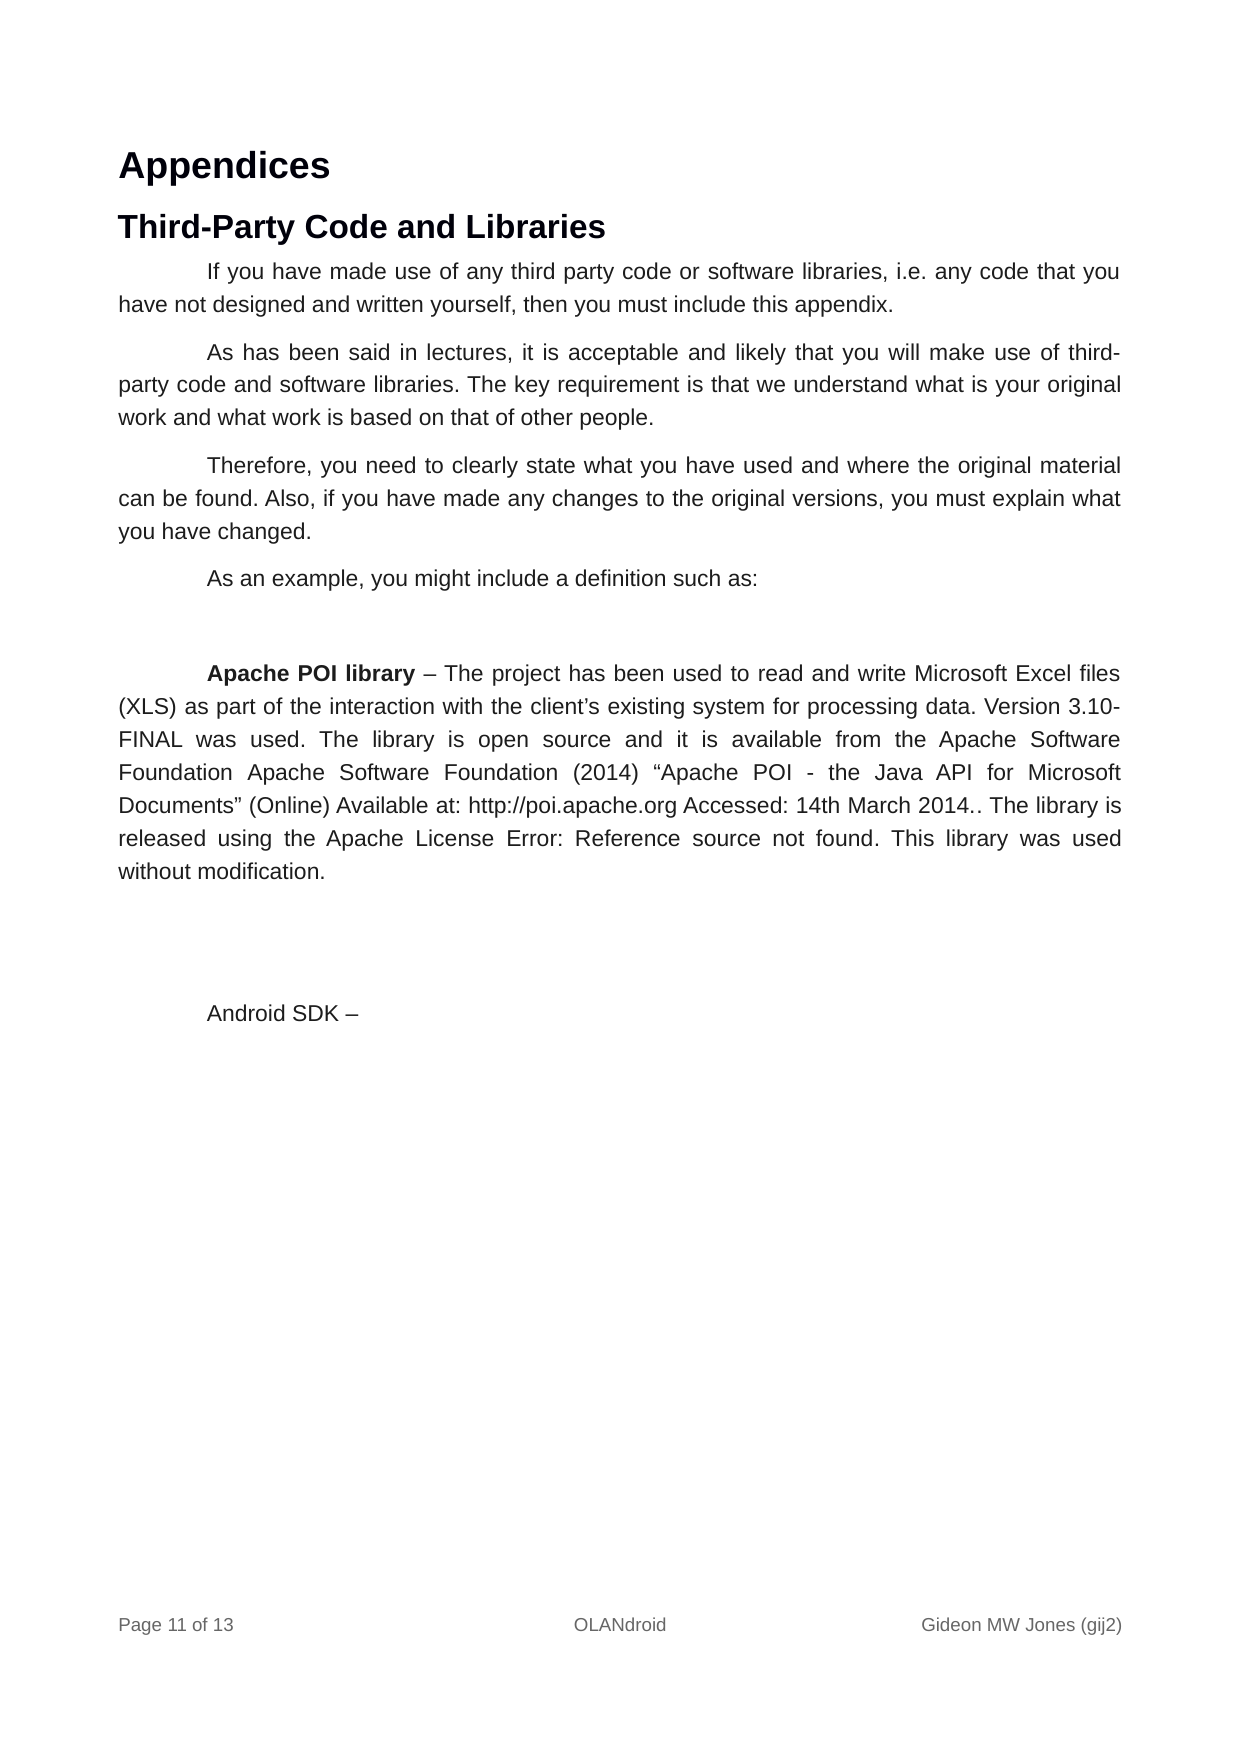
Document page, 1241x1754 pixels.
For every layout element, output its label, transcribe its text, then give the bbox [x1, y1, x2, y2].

subtitle Appendices [118, 143, 1122, 186]
subtitle Third-Party Code and Libraries [117, 207, 1122, 246]
text Android SDK – [118, 1000, 1122, 1026]
text Apache POI library – The project has been used to read and write Microsoft Excel files (XLS) as part of the interaction with the client’s existing system for processing data. Version 3.10-FINAL was used. The library is open source and it is available from the Apache Software Foundation Apache Software Foundation (2014) “Apache POI - the Java API for Microsoft Documents” (Online) Available at: http://poi.apache.org Accessed: 14th March 2014.. The library is released using the Apache License Error: Reference source not found. This library was used without modification. [118, 660, 1122, 884]
text Therefore, you need to clearly state what you have used and where the original material can be found. Also, if you have made any changes to the original versions, you must explain what you have changed. [118, 452, 1122, 544]
text As has been said in lectures, it is acceptable and likely that you will make use of third-party code and software libraries. The key requirement is that we understand what is your original work and what work is based on that of other people. [118, 338, 1122, 431]
text As an example, you might include a definition such as: [118, 565, 1122, 591]
text If you have made use of any third party code or software libraries, i.e. any code that you have not designed and written yourself, then you must include this appendix. [118, 258, 1122, 317]
